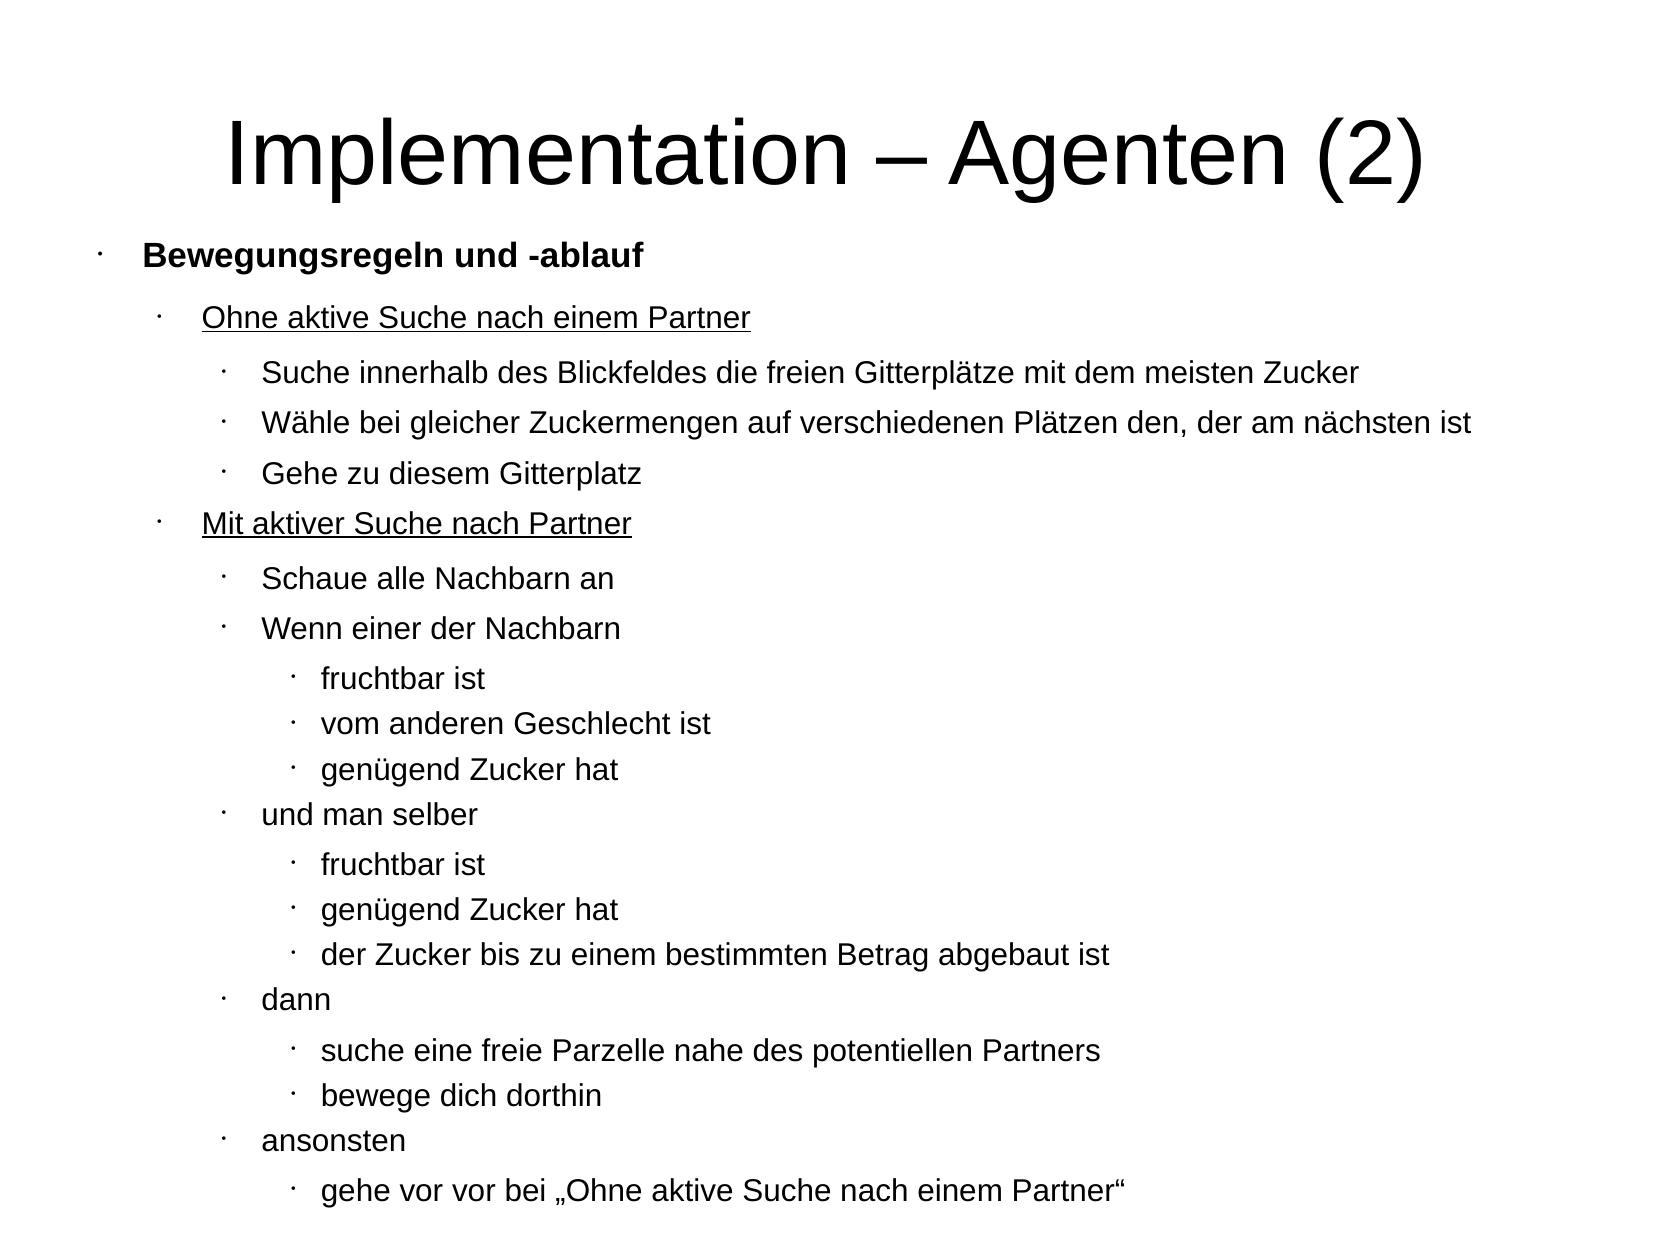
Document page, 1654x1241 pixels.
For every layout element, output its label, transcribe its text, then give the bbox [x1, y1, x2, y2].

list Bewegungsregeln und -ablauf Ohne aktive Suche nach einem Partner Suche innerhalb des Blickfeldes die freien Gitterplätze mit dem meisten Zucker Wähle bei gleicher Zuckermengen auf verschiedenen Plätzen den, der am nächsten ist Gehe zu diesem Gitterplatz Mit aktiver Suche nach Partner Schaue alle Nachbarn an Wenn einer der Nachbarn fruchtbar ist vom anderen Geschlecht ist genügend Zucker hat und man selber fruchtbar ist genügend Zucker hat der Zucker bis zu einem bestimmten Betrag abgebaut ist dann suche eine freie Parzelle nahe des potentiellen Partners bewege dich dorthin ansonsten gehe vor vor bei „Ohne aktive Suche nach einem Partner“ [82, 236, 1571, 1211]
title Implementation – Agenten (2) [82, 56, 1571, 236]
